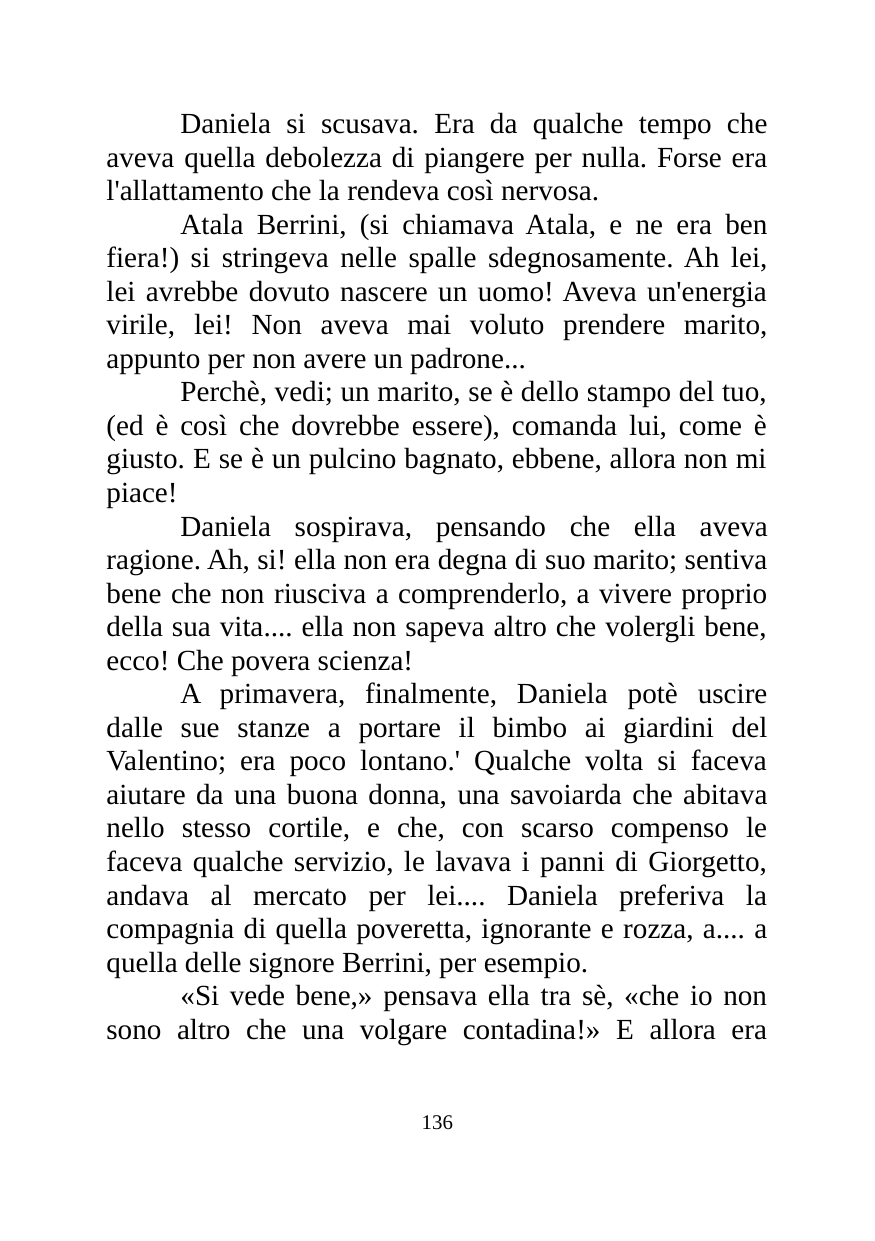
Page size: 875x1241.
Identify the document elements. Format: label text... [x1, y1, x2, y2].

text Perchè, vedi; un marito, se è dello stampo del tuo, (ed è così che dovrebbe essere), comanda lui, come è giusto. E se è un pulcino bagnato, ebbene, allora non mi piace! [106, 374, 768, 509]
text Daniela si scusava. Era da qualche tempo che aveva quella debolezza di piangere per nulla. Forse era l'allattamento che la rendeva così nervosa. [106, 106, 768, 207]
text Daniela sospirava, pensando che ella aveva ragione. Ah, si! ella non era degna di suo marito; sentiva bene che non riusciva a comprenderlo, a vivere proprio della sua vita.... ella non sapeva altro che volergli bene, ecco! Che povera scienza! [106, 509, 768, 676]
text A primavera, finalmente, Daniela potè uscire dalle sue stanze a portare il bimbo ai giardini del Valentino; era poco lontano.' Qualche volta si faceva aiutare da una buona donna, una savoiarda che abitava nello stesso cortile, e che, con scarso compenso le faceva qualche servizio, le lavava i panni di Giorgetto, andava al mercato per lei.... Daniela preferiva la compagnia di quella poveretta, ignorante e rozza, a.... a quella delle signore Berrini, per esempio. [106, 676, 768, 978]
text Atala Berrini, (si chiamava Atala, e ne era ben fiera!) si stringeva nelle spalle sdegnosamente. Ah lei, lei avrebbe dovuto nascere un uomo! Aveva un'energia virile, lei! Non aveva mai voluto prendere marito, appunto per non avere un padrone... [106, 207, 768, 374]
text «Si vede bene,» pensava ella tra sè, «che io non sono altro che una volgare contadina!» E allora era [106, 978, 768, 1045]
